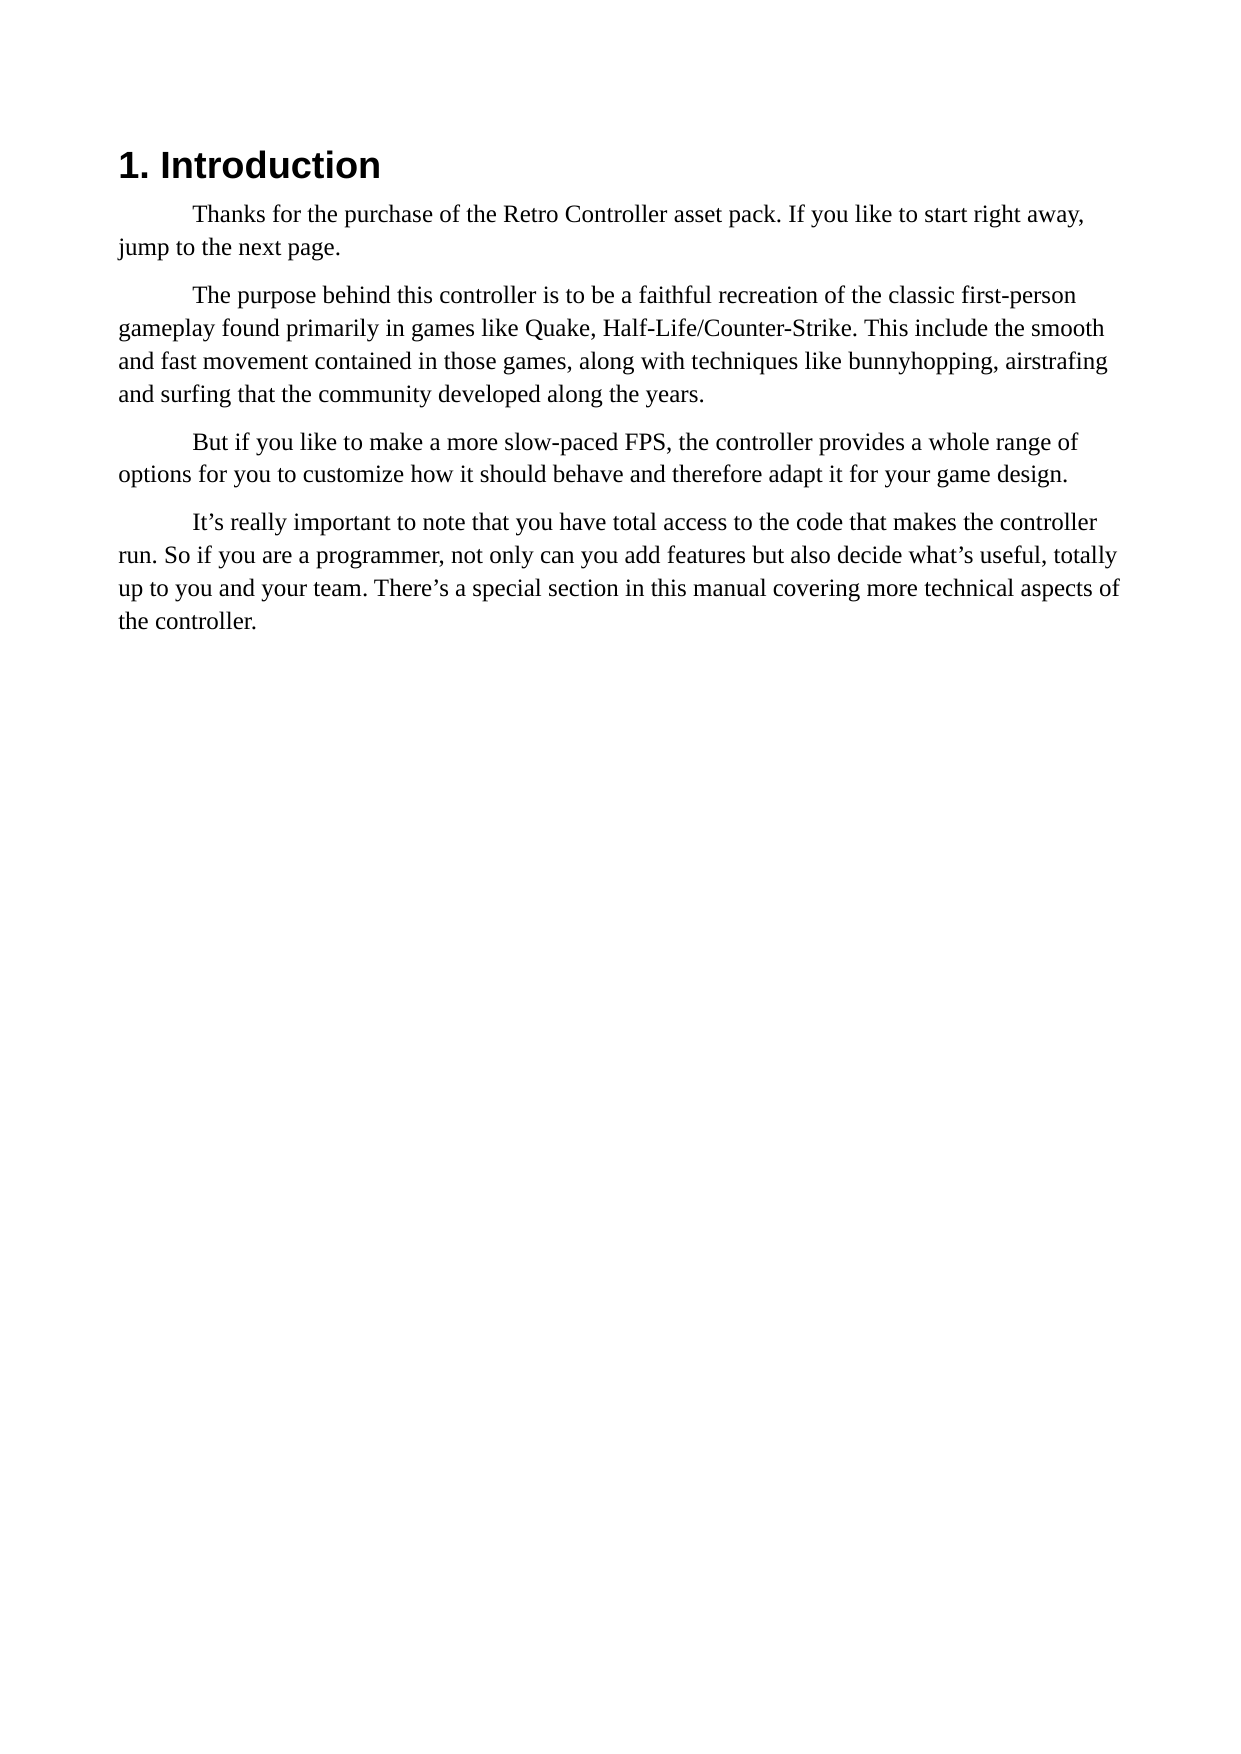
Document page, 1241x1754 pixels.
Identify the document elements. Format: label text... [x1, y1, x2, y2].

text The purpose behind this controller is to be a faithful recreation of the classic first-person gameplay found primarily in games like Quake, Half-Life/Counter-Strike. This include the smooth and fast movement contained in those games, along with techniques like bunnyhopping, airstrafing and surfing that the community developed along the years. [118, 280, 1122, 408]
text It’s really important to note that you have total access to the code that makes the controller run. So if you are a programmer, not only can you add features but also decide what’s useful, totally up to you and your team. There’s a special section in this manual covering more technical aspects of the controller. [118, 507, 1122, 635]
text But if you like to make a more slow-paced FPS, the controller provides a whole range of options for you to customize how it should behave and therefore adapt it for your game design. [118, 427, 1122, 488]
text Thanks for the purchase of the Retro Controller asset pack. If you like to start right away, jump to the next page. [118, 199, 1122, 261]
subtitle 1. Introduction [118, 143, 1122, 187]
